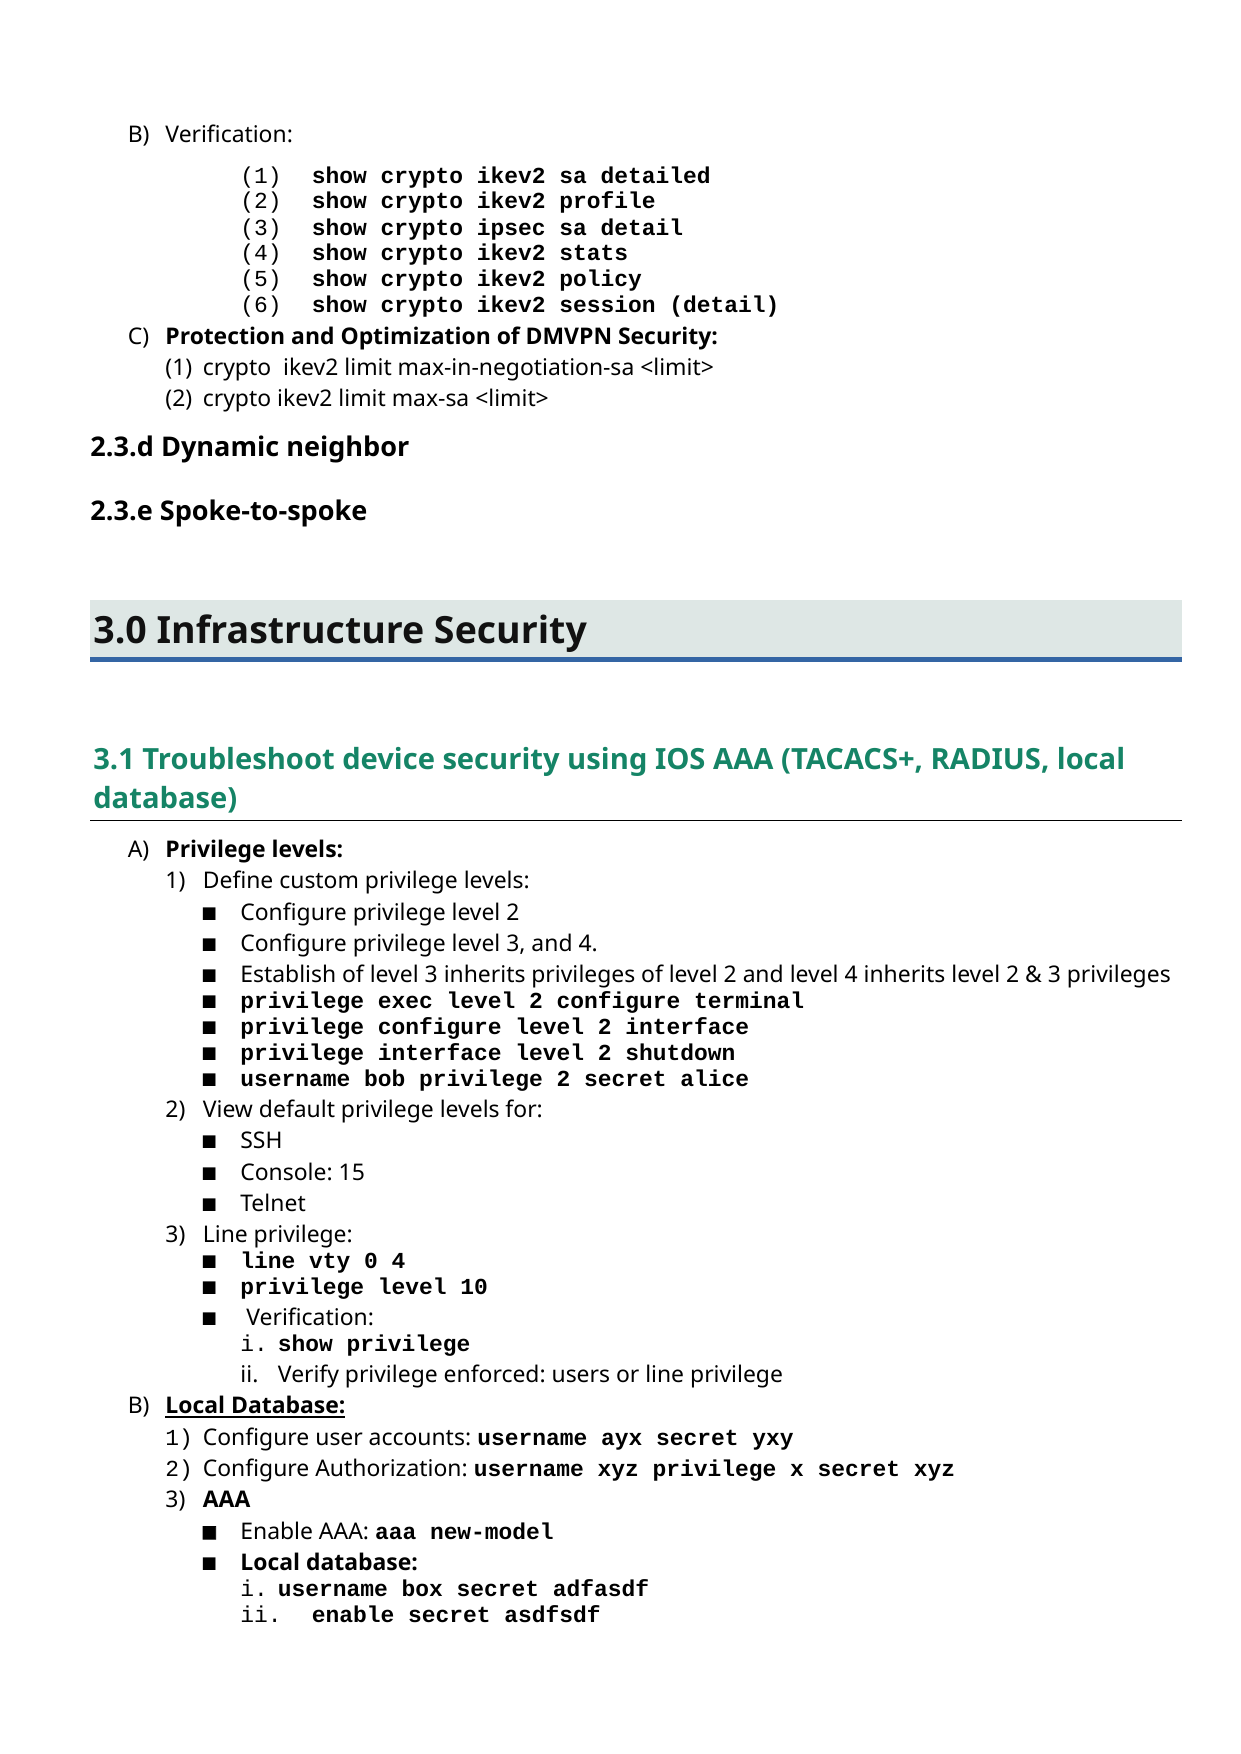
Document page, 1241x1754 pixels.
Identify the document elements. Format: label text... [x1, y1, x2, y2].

list privilege level 10 [203, 1275, 1182, 1301]
list Verification: [128, 118, 1182, 149]
subtitle 2.3.e Spoke-to-spoke [90, 492, 1182, 529]
list privilege configure level 2 interface [203, 1015, 1182, 1041]
list Configure privilege level 3, and 4. [203, 927, 1182, 958]
list show crypto ikev2 session (detail) [240, 294, 1182, 319]
list show crypto ikev2 stats [240, 242, 1182, 268]
list Telnet [203, 1187, 1182, 1218]
list Configure privilege level 2 [203, 895, 1182, 927]
list show crypto ikev2 profile [240, 190, 1182, 216]
list line vty 0 4 [203, 1249, 1182, 1275]
list Configure user accounts: username ayx secret yxy [165, 1421, 1182, 1452]
list Console: 15 [203, 1155, 1182, 1187]
list Line privilege: [165, 1218, 1182, 1249]
list Enable AAA: aaa new-model [203, 1515, 1182, 1546]
list View default privilege levels for: [165, 1093, 1182, 1124]
list username box secret adfasdf [240, 1577, 1182, 1603]
list Verification: [203, 1301, 1182, 1332]
list show privilege [240, 1332, 1182, 1358]
list Protection and Optimization of DMVPN Security: [128, 319, 1182, 351]
list crypto ikev2 limit max-in-negotiation-sa <limit> [165, 351, 1182, 382]
list Privilege levels: [128, 833, 1182, 864]
list privilege exec level 2 configure terminal [203, 989, 1182, 1015]
list show crypto ikev2 policy [240, 268, 1182, 294]
list SSH [203, 1124, 1182, 1155]
list show crypto ipsec sa detail [240, 216, 1182, 242]
list username bob privilege 2 secret alice [203, 1067, 1182, 1093]
list enable secret asdfsdf [240, 1603, 1182, 1629]
list Local database: [203, 1546, 1182, 1577]
subtitle 3.1 Troubleshoot device security using IOS AAA (TACACS+, RADIUS, local database) [90, 695, 1182, 820]
list AAA [165, 1483, 1182, 1515]
list show crypto ikev2 sa detailed [240, 164, 1182, 190]
list Local Database: [128, 1389, 1182, 1421]
list crypto ikev2 limit max-sa <limit> [165, 382, 1182, 413]
subtitle 3.0 Infrastructure Security [90, 600, 1182, 657]
list Configure Authorization: username xyz privilege x secret xyz [165, 1452, 1182, 1483]
subtitle 2.3.d Dynamic neighbor [90, 428, 1182, 465]
list Establish of level 3 inherits privileges of level 2 and level 4 inherits level 2 & 3 privileges [203, 958, 1182, 989]
list Define custom privilege levels: [165, 864, 1182, 895]
list privilege interface level 2 shutdown [203, 1041, 1182, 1067]
list Verify privilege enforced: users or line privilege [240, 1358, 1182, 1389]
